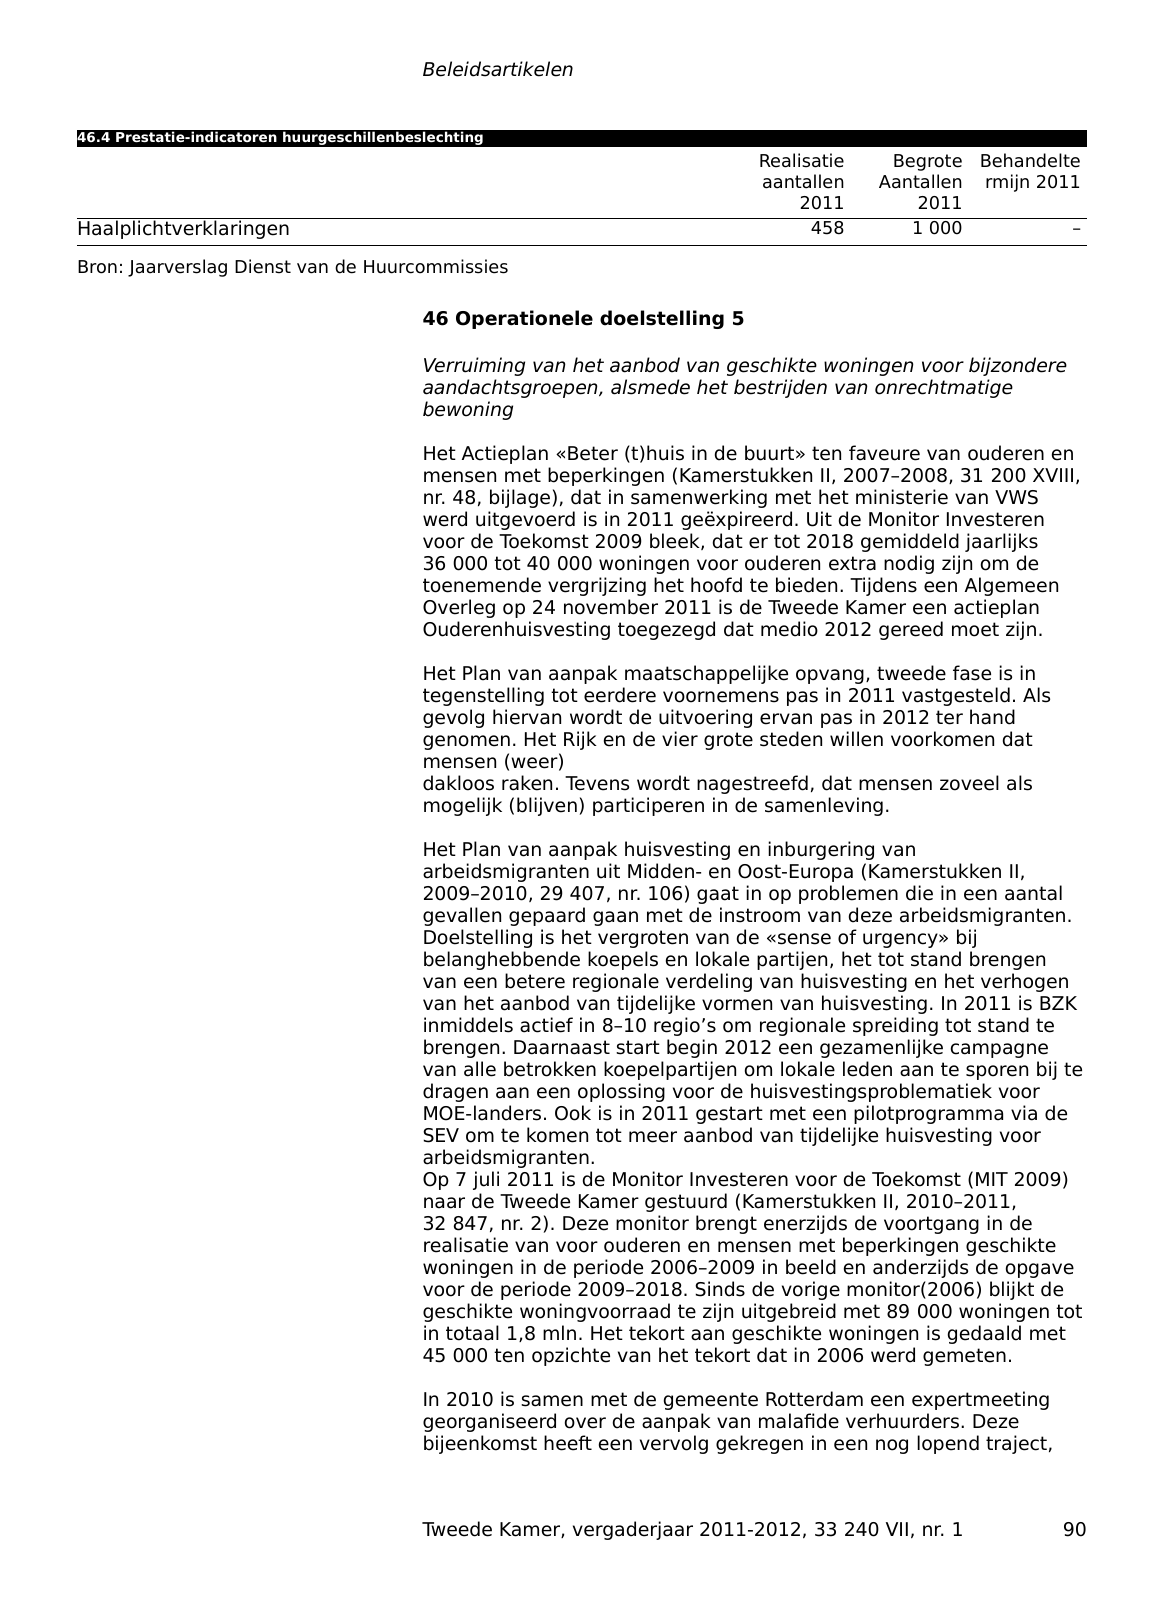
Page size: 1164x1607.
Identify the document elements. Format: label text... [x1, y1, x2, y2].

table_cell 458 [732, 219, 850, 244]
text Het Plan van aanpak huisvesting en inburgering van arbeidsmigranten uit Midden- en Oost-Europa (Kamerstukken II, 2009–2010, 29 407, nr. 106) gaat in op problemen die in een aantal gevallen gepaard gaan met de instroom van deze arbeidsmigranten. [422, 839, 1087, 927]
text Het Plan van aanpak maatschappelijke opvang, tweede fase is in tegenstelling tot eerdere voornemens pas in 2011 vastgesteld. Als gevolg hiervan wordt de uitvoering ervan pas in 2012 ter hand genomen. Het Rijk en de vier grote steden willen voorkomen dat mensen (weer) [422, 663, 1087, 773]
table_header 46.4 Prestatie-indicatoren huurgeschillenbeslechting [77, 130, 1087, 146]
table_cell Realisatie aantallen 2011 [732, 147, 850, 218]
text dakloos raken. Tevens wordt nagestreefd, dat mensen zoveel als mogelijk (blijven) participeren in de samenleving. [422, 773, 1087, 817]
table_cell [77, 147, 732, 218]
subtitle 46 Operationele doelstelling 5 [422, 308, 1087, 330]
text Het Actieplan «Beter (t)huis in de buurt» ten faveure van ouderen en mensen met beperkingen (Kamerstukken II, 2007–2008, 31 200 XVIII, nr. 48, bijlage), dat in samenwerking met het ministerie van VWS werd uitgevoerd is in 2011 geëxpireerd. Uit de Monitor Investeren voor de Toekomst 2009 bleek, dat er tot 2018 gemiddeld jaarlijks 36 000 tot 40 000 woningen voor ouderen extra nodig zijn om de toenemende vergrijzing het hoofd te bieden. Tijdens een Algemeen Overleg op 24 november 2011 is de Tweede Kamer een actieplan Ouderenhuisvesting toegezegd dat medio 2012 gereed moet zijn. [422, 443, 1087, 641]
table_cell Behandeltermijn 2011 [969, 147, 1087, 218]
table_cell – [969, 219, 1087, 244]
subtitle Verruiming van het aanbod van geschikte woningen voor bijzondere aandachtsgroepen, alsmede het bestrijden van onrechtmatige bewoning [422, 355, 1087, 421]
table_cell Begrote Aantallen 2011 [850, 147, 968, 218]
table_cell 1 000 [850, 219, 968, 244]
table_cell Bron: Jaarverslag Dienst van de Huurcommissies [77, 246, 1087, 278]
text Op 7 juli 2011 is de Monitor Investeren voor de Toekomst (MIT 2009) naar de Tweede Kamer gestuurd (Kamerstukken II, 2010–2011, 32 847, nr. 2). Deze monitor brengt enerzijds de voortgang in de realisatie van voor ouderen en mensen met beperkingen geschikte woningen in de periode 2006–2009 in beeld en anderzijds de opgave voor de periode 2009–2018. Sinds de vorige monitor(2006) blijkt de geschikte woningvoorraad te zijn uitgebreid met 89 000 woningen tot in totaal 1,8 mln. Het tekort aan geschikte woningen is gedaald met 45 000 ten opzichte van het tekort dat in 2006 werd gemeten. [422, 1169, 1087, 1367]
table_cell Haalplichtverklaringen [77, 219, 732, 244]
text In 2010 is samen met de gemeente Rotterdam een expertmeeting georganiseerd over de aanpak van malafide verhuurders. Deze bijeenkomst heeft een vervolg gekregen in een nog lopend traject, [422, 1389, 1087, 1455]
text Doelstelling is het vergroten van de «sense of urgency» bij belanghebbende koepels en lokale partijen, het tot stand brengen van een betere regionale verdeling van huisvesting en het verhogen van het aanbod van tijdelijke vormen van huisvesting. In 2011 is BZK inmiddels actief in 8–10 regio’s om regionale spreiding tot stand te brengen. Daarnaast start begin 2012 een gezamenlijke campagne van alle betrokken koepelpartijen om lokale leden aan te sporen bij te dragen aan een oplossing voor de huisvestingsproblematiek voor MOE-landers. Ook is in 2011 gestart met een pilotprogramma via de SEV om te komen tot meer aanbod van tijdelijke huisvesting voor arbeidsmigranten. [422, 927, 1087, 1169]
